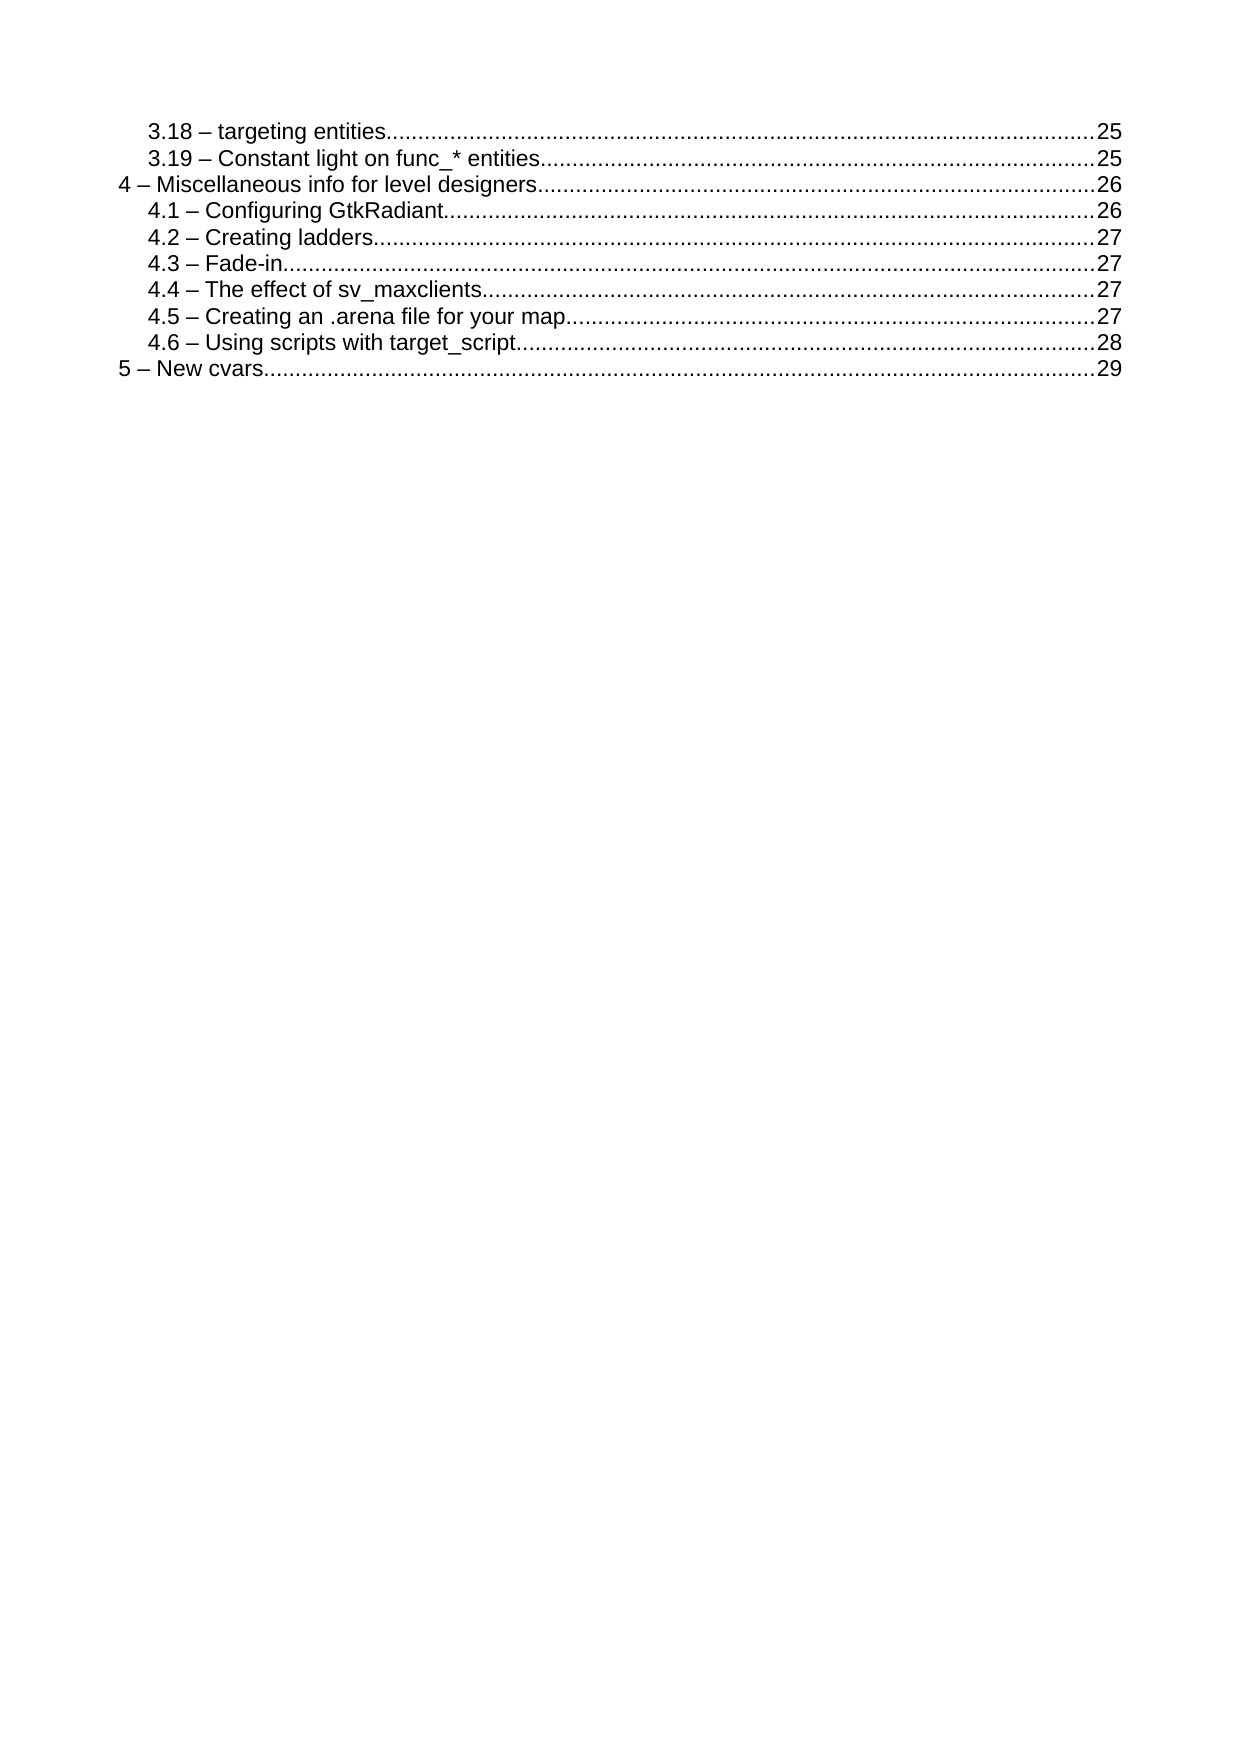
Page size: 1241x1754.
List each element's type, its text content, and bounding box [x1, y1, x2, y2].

text 3.18 – targeting entities 25 [148, 118, 1122, 144]
text 4.4 – The effect of sv_maxclients 27 [148, 276, 1122, 303]
text 4.3 – Fade-in 27 [148, 250, 1122, 276]
text 3.19 – Constant light on func_* entities 25 [148, 144, 1122, 171]
text 4.2 – Creating ladders 27 [148, 223, 1122, 250]
text 5 – New cvars 29 [118, 355, 1122, 382]
text 4.1 – Configuring GtkRadiant 26 [148, 197, 1122, 223]
text 4.5 – Creating an .arena file for your map 27 [148, 303, 1122, 329]
text 4 – Miscellaneous info for level designers 26 [118, 171, 1122, 197]
text 4.6 – Using scripts with target_script 28 [148, 329, 1122, 355]
